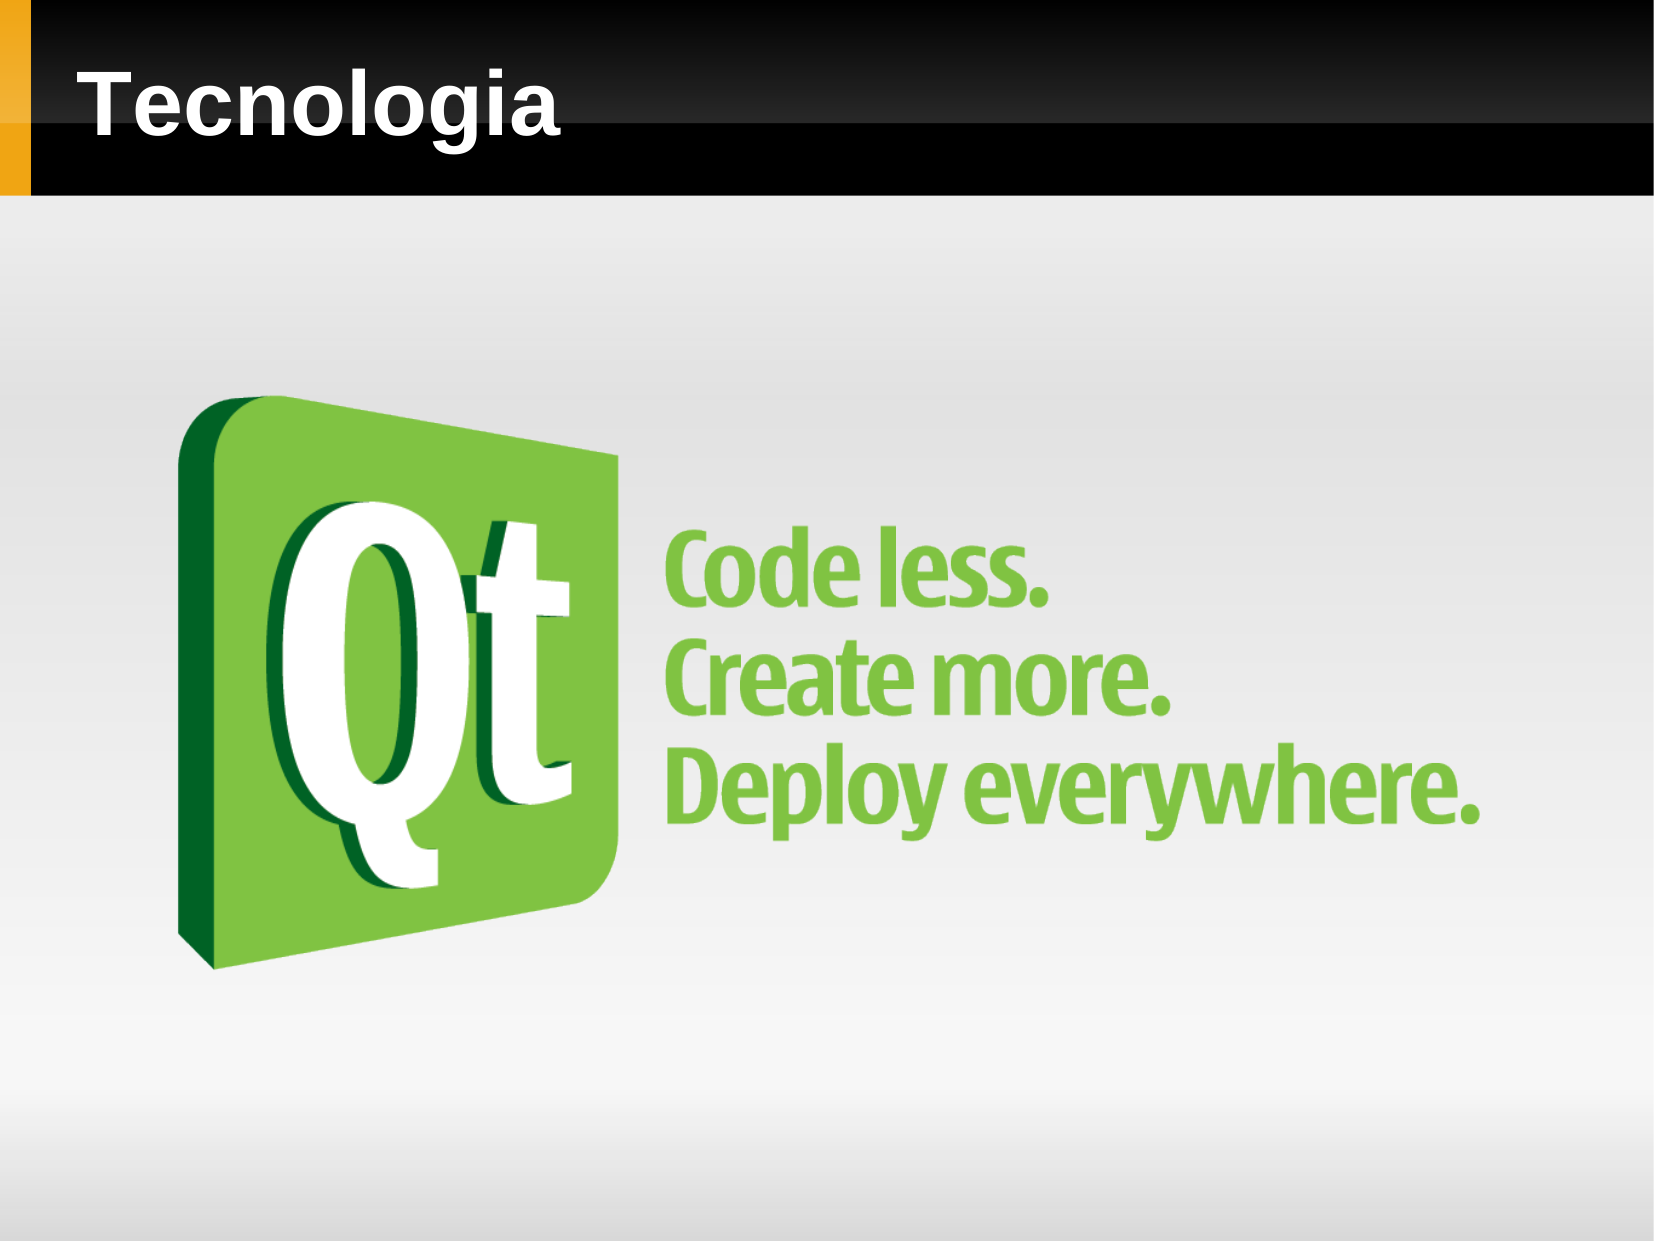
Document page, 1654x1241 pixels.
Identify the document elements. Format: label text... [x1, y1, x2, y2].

picture [0, 0, 1654, 1241]
title Tecnologia [76, 0, 1565, 208]
